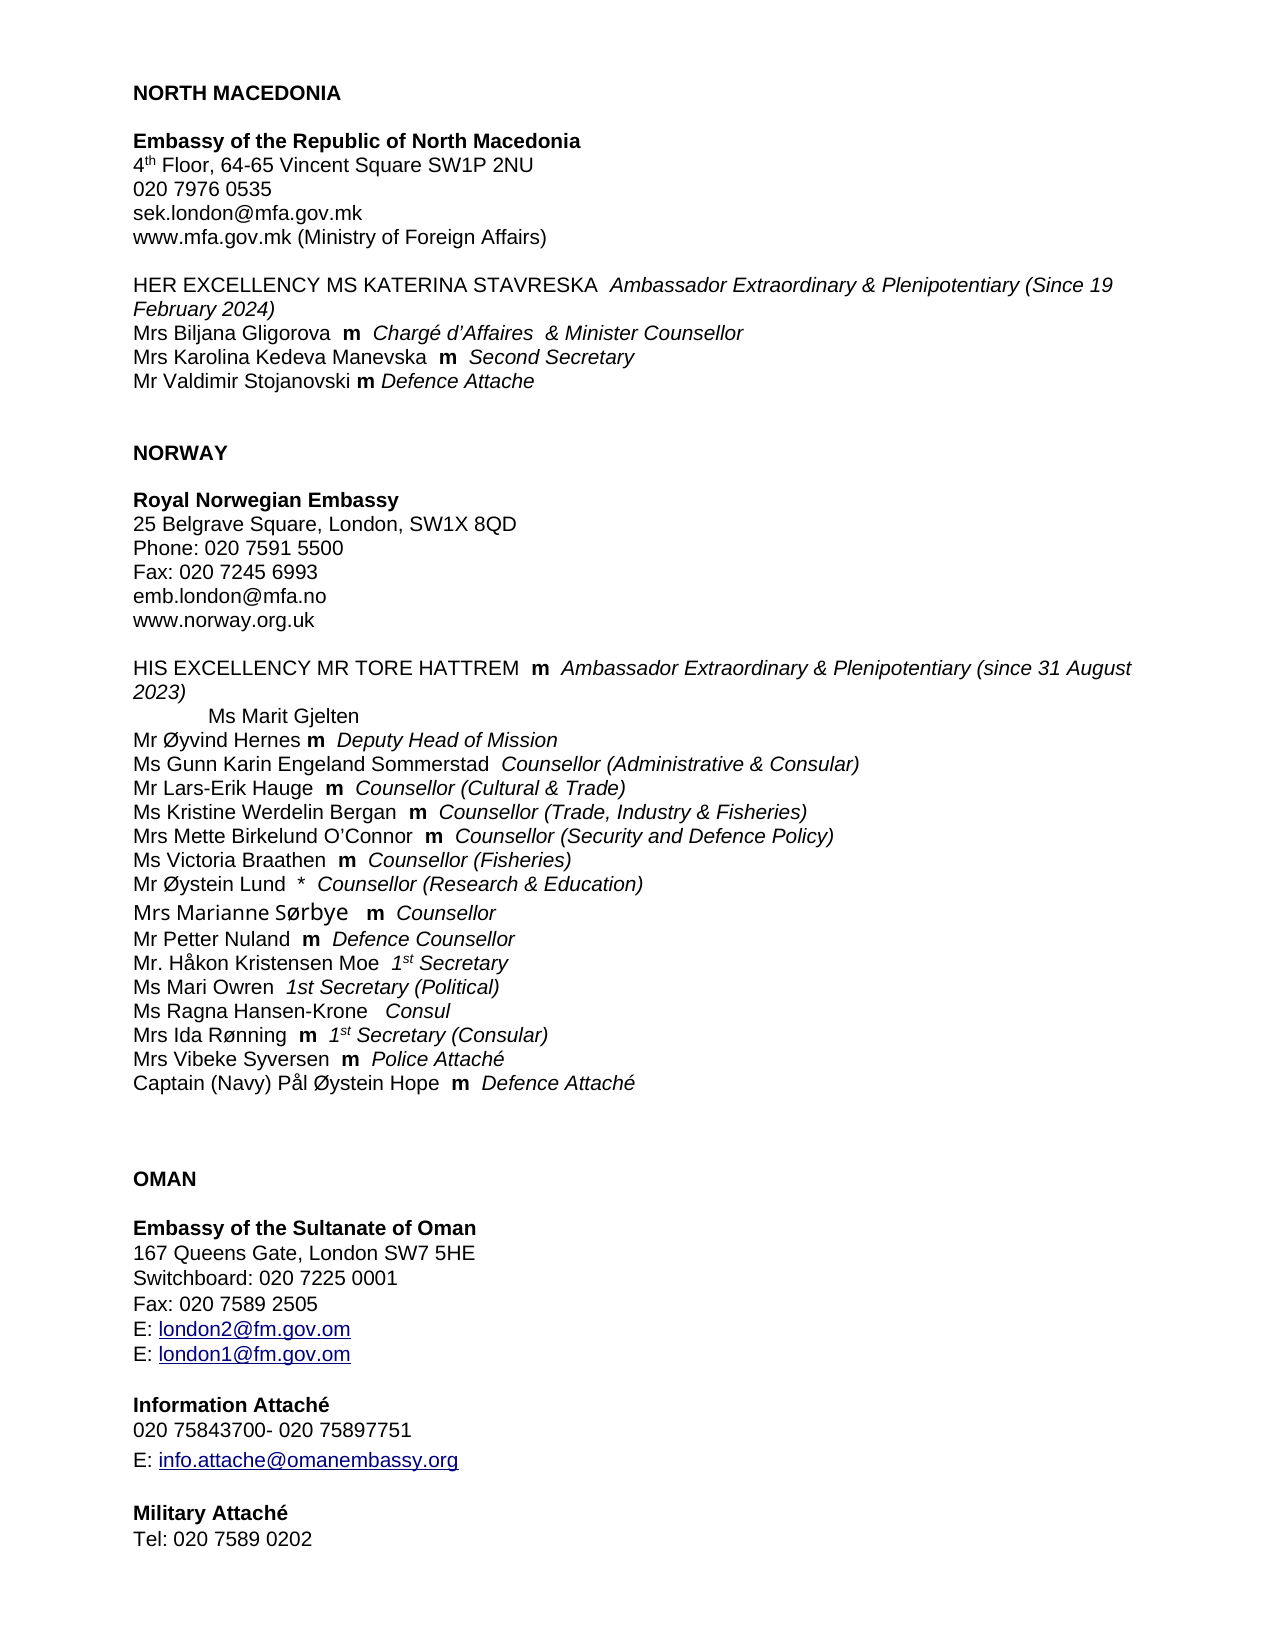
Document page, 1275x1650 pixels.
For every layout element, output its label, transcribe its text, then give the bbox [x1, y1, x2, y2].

text NORTH MACEDONIA [133, 81, 1181, 105]
text Mrs Karolina Kedeva Manevska m Second Secretary [133, 344, 1181, 368]
text Mr Øystein Lund * Counsellor (Research & Education) [133, 872, 1181, 896]
text www.mfa.gov.mk (Ministry of Foreign Affairs) [133, 225, 1181, 249]
text Mr Øyvind Hernes m Deputy Head of Mission [133, 728, 1181, 752]
text Mrs Vibeke Syversen m Police Attaché [133, 1047, 1181, 1071]
text E: info.attache@omanembassy.org [133, 1443, 1181, 1474]
text 25 Belgrave Square, London, SW1X 8QD [133, 512, 1181, 536]
text Tel: 020 7589 0202 [133, 1526, 1181, 1550]
text Military Attaché [133, 1501, 1181, 1525]
text sek.london@mfa.gov.mk [133, 201, 1181, 225]
text Embassy of the Sultanate of Oman [133, 1216, 1181, 1239]
text Phone: 020 7591 5500 [133, 536, 1181, 560]
text Ms Ragna Hansen-Krone Consul [133, 999, 1181, 1023]
text HER EXCELLENCY MS KATERINA STAVRESKA Ambassador Extraordinary & Plenipotentiary (Since 19 February 2024) [133, 273, 1181, 321]
text E: london1@fm.gov.om [133, 1342, 1181, 1366]
text Information Attaché [133, 1393, 1181, 1417]
text Fax: 020 7245 6993 [133, 560, 1181, 584]
text Ms Victoria Braathen m Counsellor (Fisheries) [133, 848, 1181, 872]
subtitle NORWAY [133, 440, 1181, 464]
text 020 75843700- 020 75897751 [133, 1418, 1181, 1442]
text Ms Kristine Werdelin Bergan m Counsellor (Trade, Industry & Fisheries) [133, 800, 1181, 824]
text Mr Lars-Erik Hauge m Counsellor (Cultural & Trade) [133, 776, 1181, 800]
text Ms Gunn Karin Engeland Sommerstad Counsellor (Administrative & Consular) [133, 752, 1181, 776]
text Royal Norwegian Embassy [133, 488, 1181, 512]
text Captain (Navy) Pål Øystein Hope m Defence Attaché [133, 1071, 1181, 1094]
text Mr Valdimir Stojanovski m Defence Attache [133, 368, 1181, 392]
text OMAN [133, 1166, 1181, 1190]
text 4th Floor, 64-65 Vincent Square SW1P 2NU [133, 153, 1181, 177]
text emb.london@mfa.no [133, 584, 1181, 608]
text Ms Marit Gjelten [133, 704, 1181, 728]
text HIS EXCELLENCY MR TORE HATTREM m Ambassador Extraordinary & Plenipotentiary (since 31 August 2023) [133, 656, 1181, 704]
text E: london2@fm.gov.om [133, 1317, 1181, 1341]
text Mrs Mette Birkelund O’Connor m Counsellor (Security and Defence Policy) [133, 824, 1181, 848]
text Mrs Marianne Sørbye m Counsellor [133, 896, 1181, 927]
text Mrs Ida Rønning m 1st Secretary (Consular) [133, 1023, 1181, 1047]
text www.norway.org.uk [133, 608, 1181, 632]
text Ms Mari Owren 1st Secretary (Political) [133, 975, 1181, 999]
text Embassy of the Republic of North Macedonia [133, 129, 1181, 153]
text Fax: 020 7589 2505 [133, 1292, 1181, 1316]
text Mrs Biljana Gligorova m Chargé d’Affaires & Minister Counsellor [133, 321, 1181, 344]
text Mr Petter Nuland m Defence Counsellor [133, 927, 1181, 951]
text 020 7976 0535 [133, 177, 1181, 201]
text 167 Queens Gate, London SW7 5HE [133, 1241, 1181, 1265]
text Switchboard: 020 7225 0001 [133, 1266, 1181, 1290]
text Mr. Håkon Kristensen Moe 1st Secretary [133, 951, 1181, 975]
